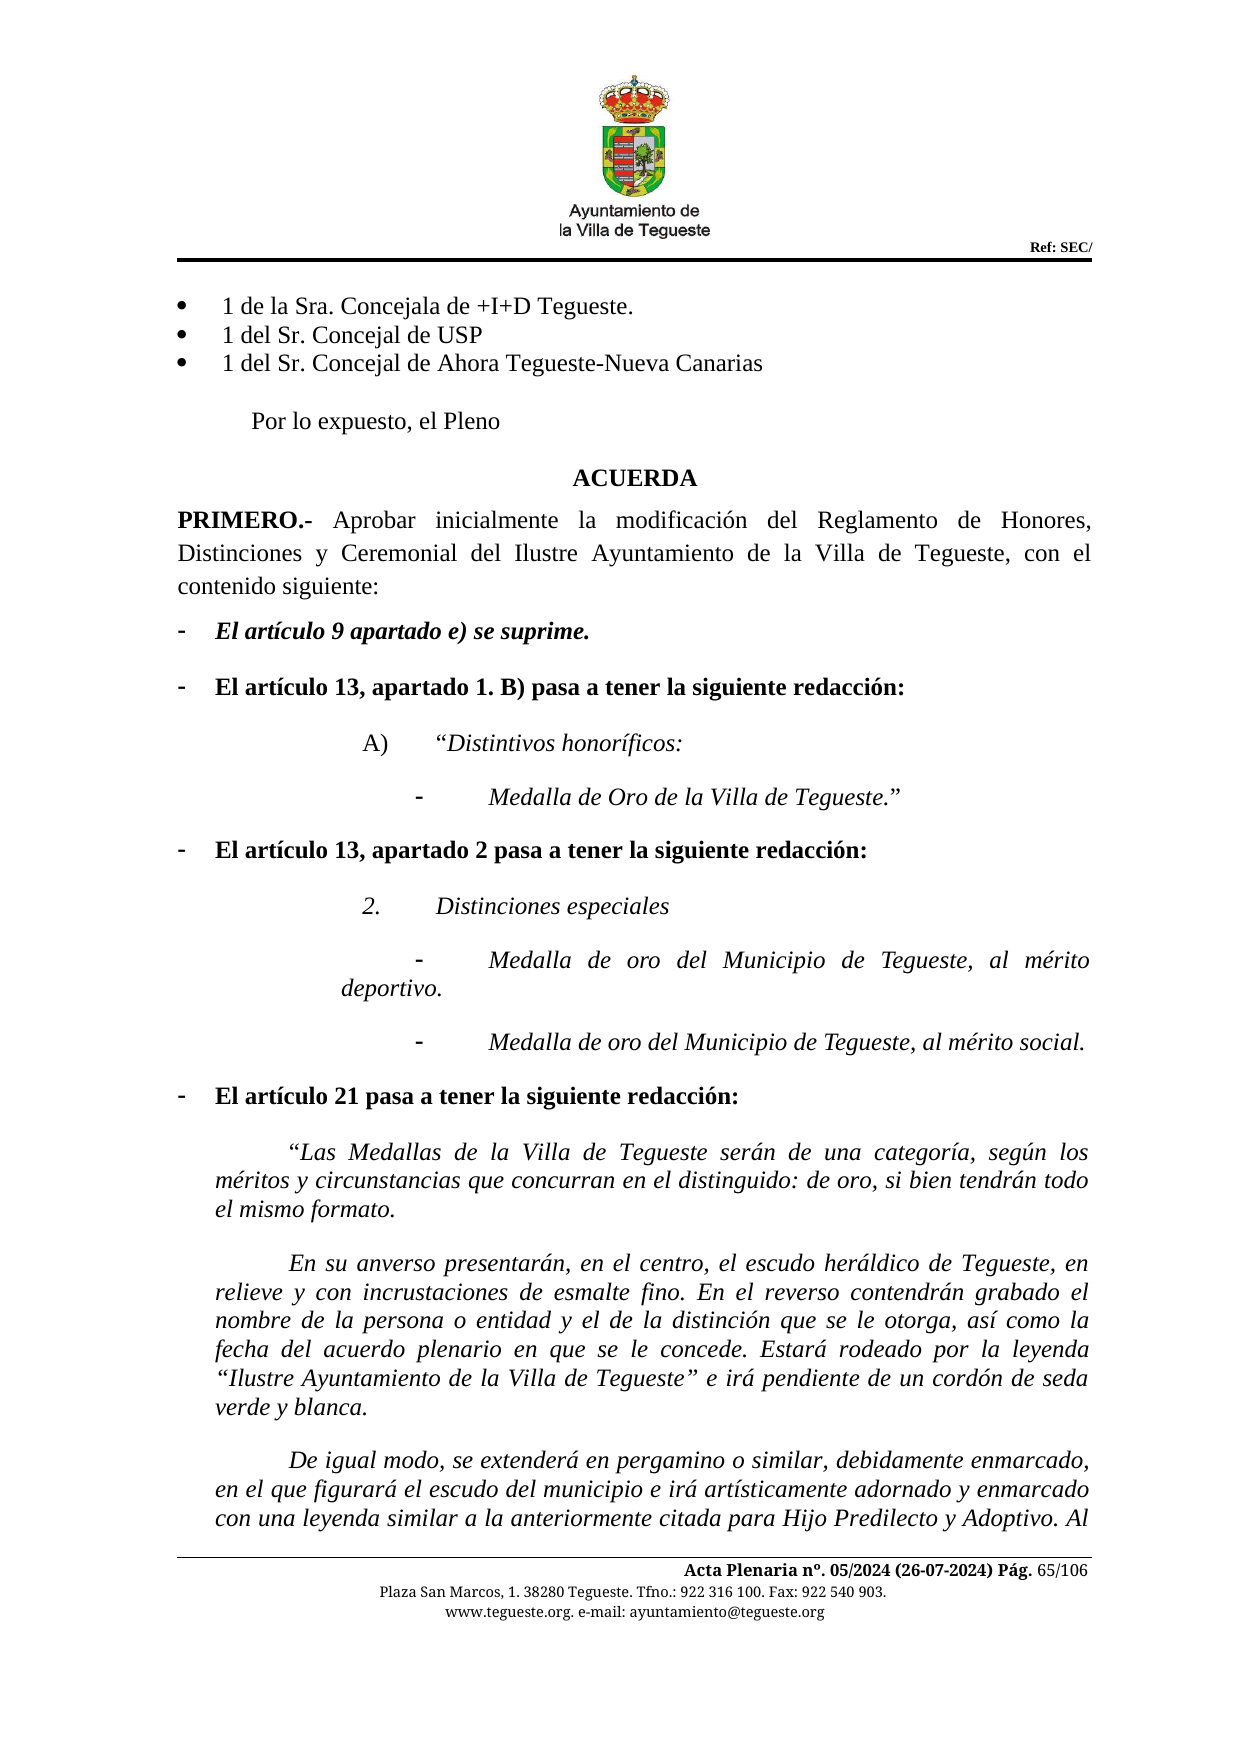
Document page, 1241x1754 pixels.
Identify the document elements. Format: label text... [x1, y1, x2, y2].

list El artículo 13, apartado 2 pasa a tener la siguiente redacción: [177, 835, 1092, 864]
text De igual modo, se extenderá en pergamino o similar, debidamente enmarcado, en el que figurará el escudo del municipio e irá artísticamente adornado y enmarcado con una leyenda similar a la anteriormente citada para Hijo Predilecto y Adoptivo. Al [215, 1446, 1092, 1532]
text ACUERDA [177, 463, 1092, 492]
list El artículo 21 pasa a tener la siguiente redacción: [177, 1081, 1092, 1110]
list Medalla de Oro de la Villa de Tegueste.” [341, 782, 1092, 810]
text “Las Medallas de la Villa de Tegueste serán de una categoría, según los méritos y circunstancias que concurran en el distinguido: de oro, si bien tendrán todo el mismo formato. [215, 1137, 1092, 1223]
list 1 del Sr. Concejal de USP [177, 320, 1092, 348]
list 1 del Sr. Concejal de Ahora Tegueste-Nueva Canarias [177, 348, 1092, 377]
list “Distintivos honoríficos: [288, 728, 1092, 757]
text PRIMERO.- Aprobar inicialmente la modificación del Reglamento de Honores, Distinciones y Ceremonial del Ilustre Ayuntamiento de la Villa de Tegueste, con el contenido siguiente: [177, 505, 1092, 599]
list El artículo 13, apartado 1. B) pasa a tener la siguiente redacción: [177, 672, 1092, 701]
text En su anverso presentarán, en el centro, el escudo heráldico de Tegueste, en relieve y con incrustaciones de esmalte fino. En el reverso contendrán grabado el nombre de la persona o entidad y el de la distinción que se le otorga, así como la fecha del acuerdo plenario en que se le concede. Estará rodeado por la leyenda “Ilustre Ayuntamiento de la Villa de Tegueste” e irá pendiente de un cordón de seda verde y blanca. [215, 1248, 1092, 1421]
list El artículo 9 apartado e) se suprime. [177, 616, 1092, 645]
list Por lo expuesto, el Pleno [177, 406, 1092, 435]
list 1 de la Sra. Concejala de +I+D Tegueste. [177, 291, 1092, 320]
list Medalla de oro del Municipio de Tegueste, al mérito social. [341, 1027, 1092, 1056]
list Medalla de oro del Municipio de Tegueste, al mérito deportivo. [341, 945, 1092, 1002]
list Distinciones especiales [288, 891, 1092, 920]
